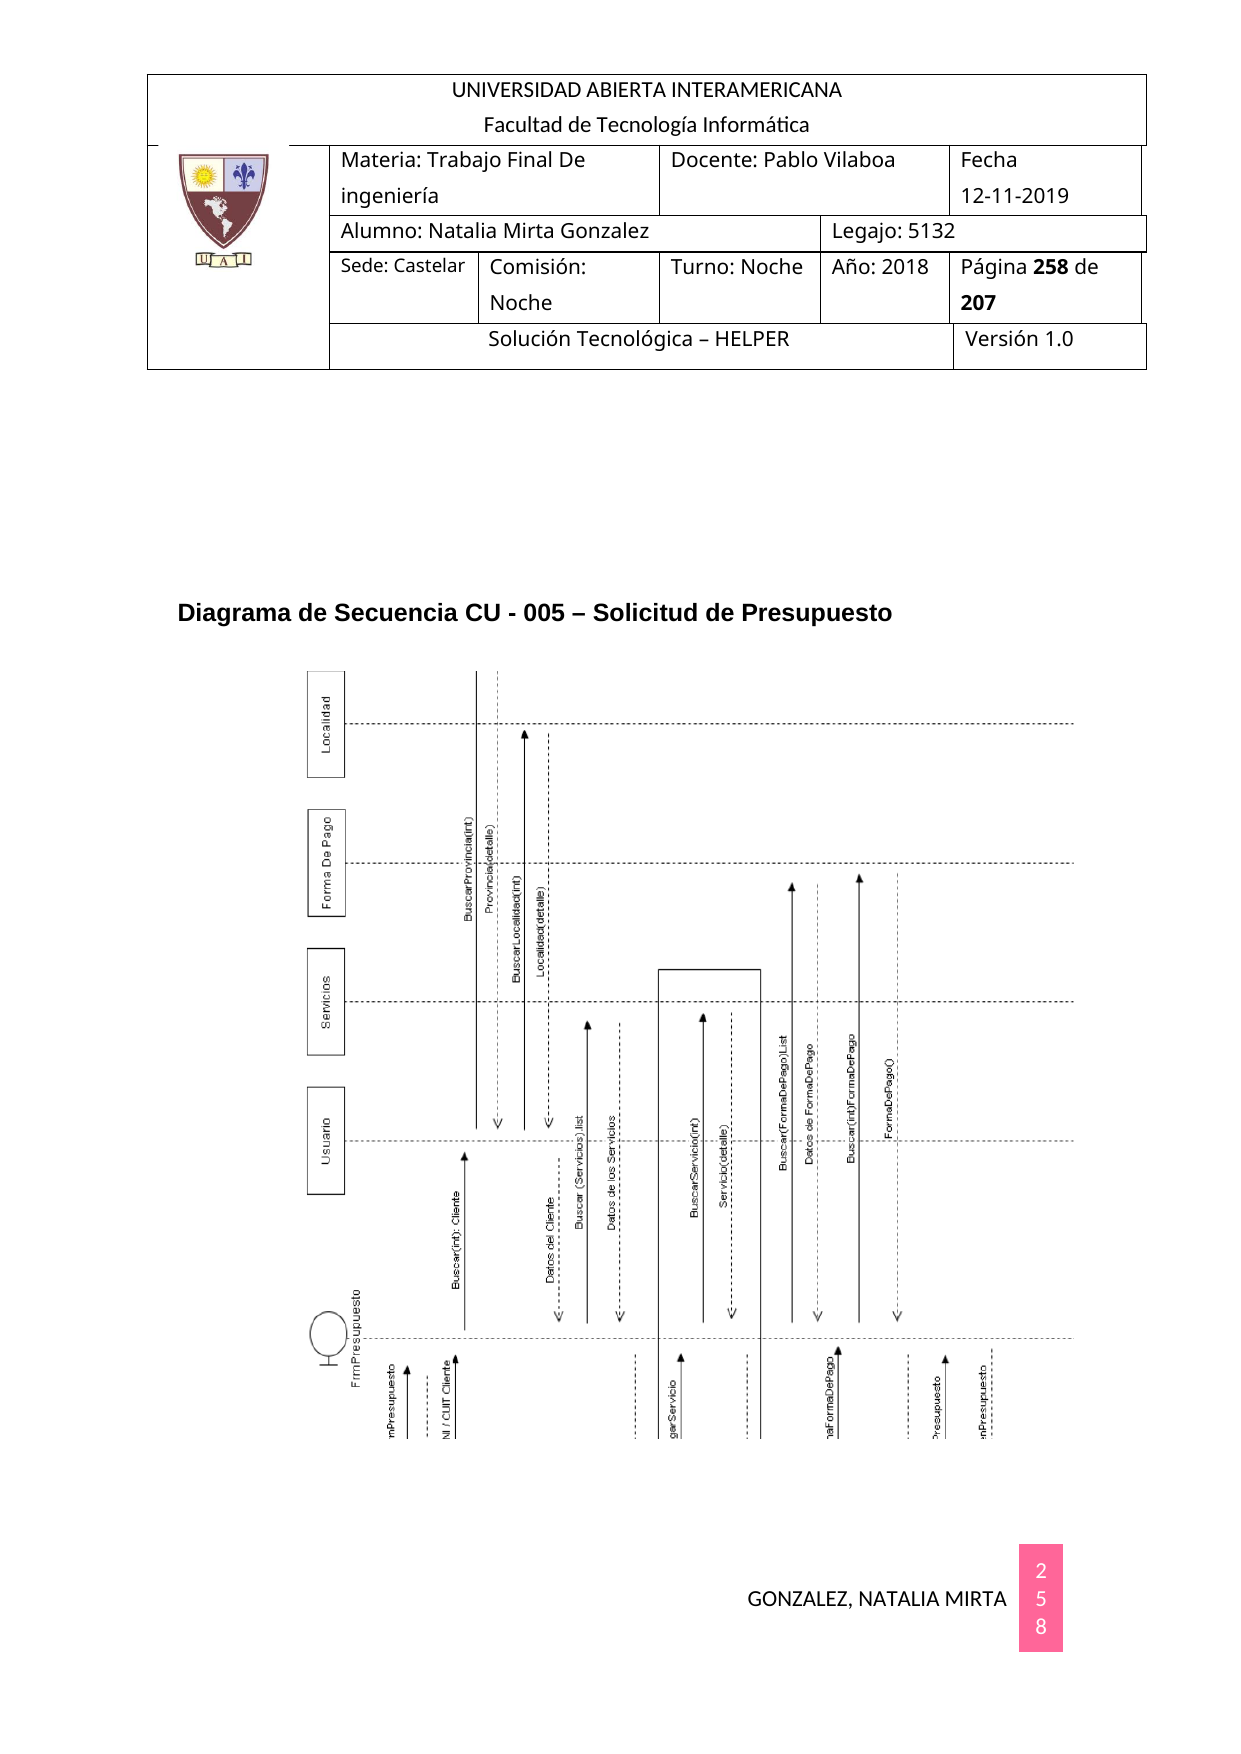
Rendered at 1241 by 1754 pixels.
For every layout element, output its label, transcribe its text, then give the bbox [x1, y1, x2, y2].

subtitle Diagrama de Secuencia CU - 005 – Solicitud de Presupuesto [177, 597, 1063, 626]
